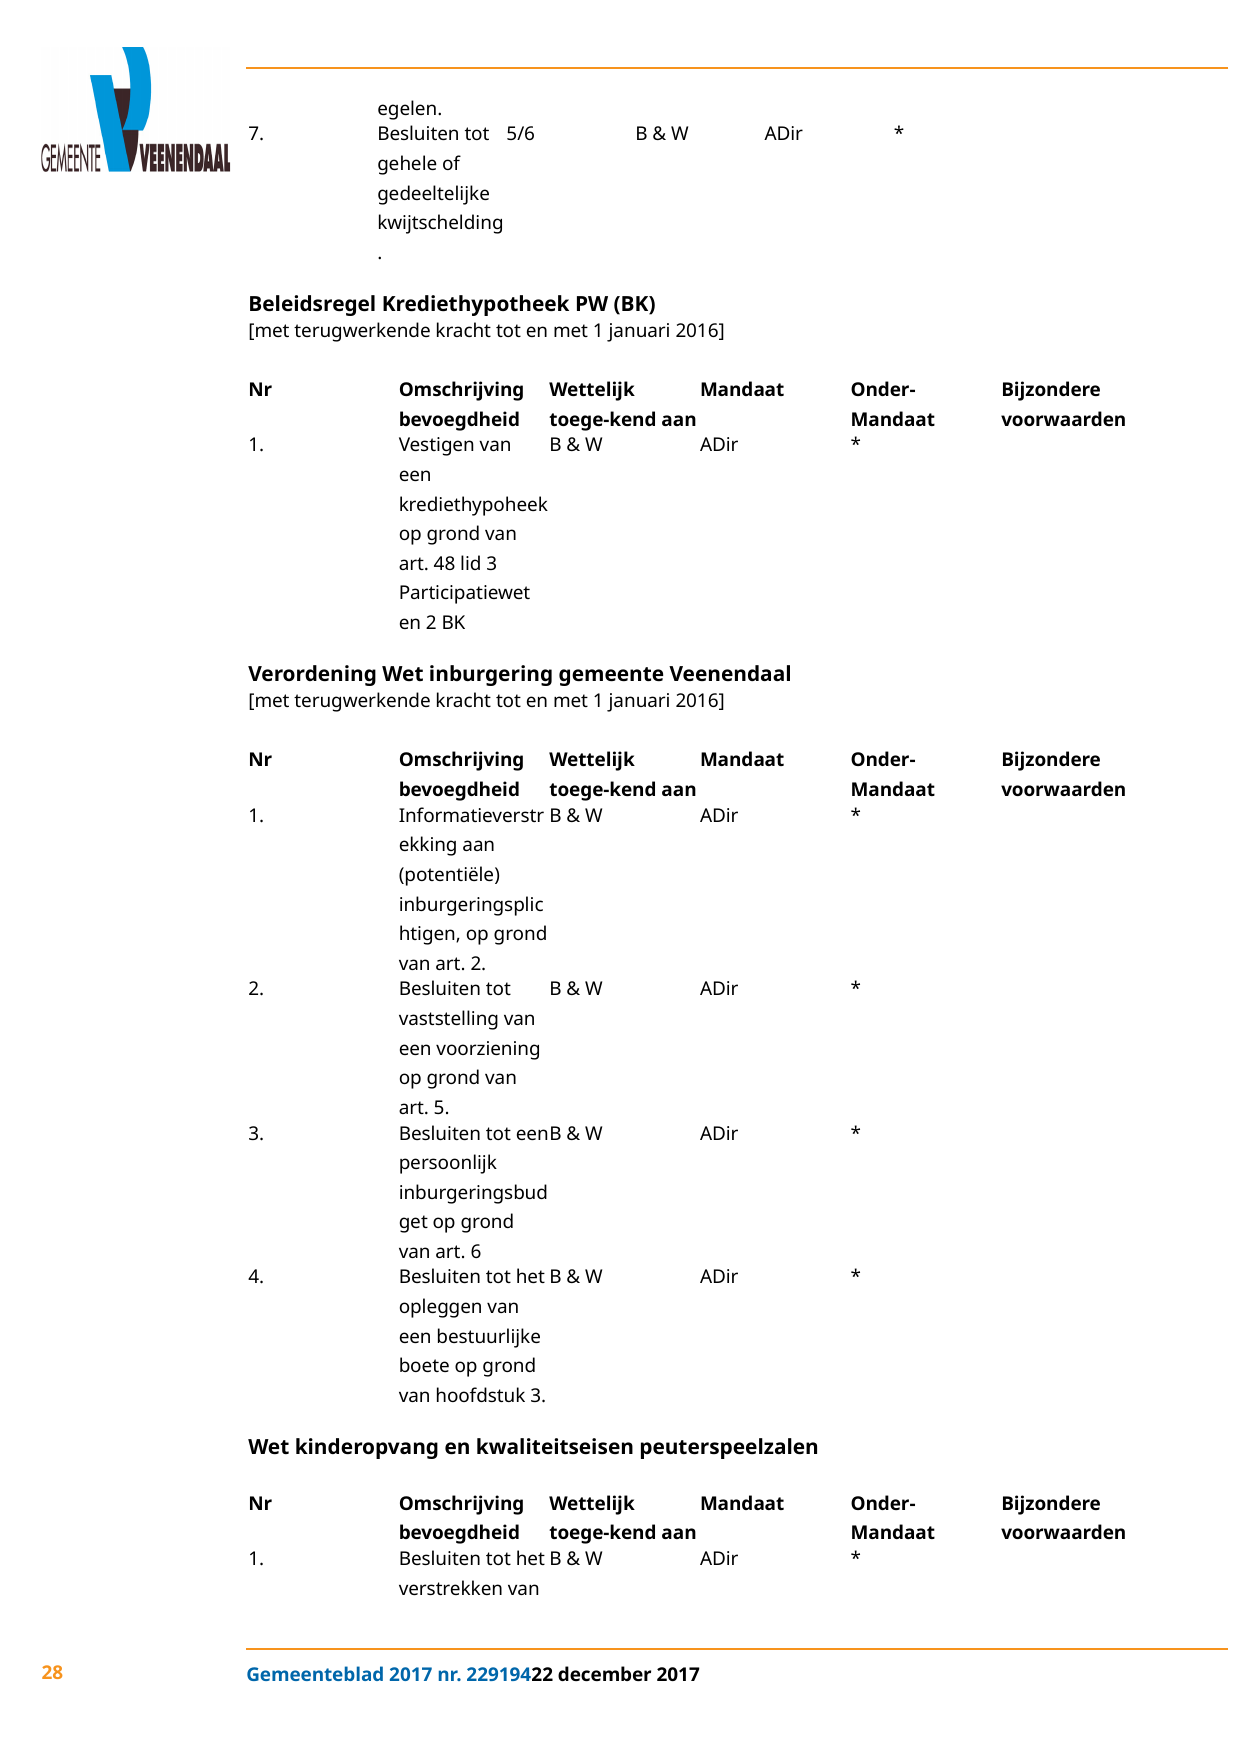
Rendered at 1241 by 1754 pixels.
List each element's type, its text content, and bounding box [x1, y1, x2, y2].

table_cell [1001, 432, 1152, 635]
table_cell B & W [549, 802, 700, 976]
table_header Wettelijk toege-kend aan [549, 747, 700, 802]
table_cell B & W [549, 1545, 700, 1601]
table_cell 2. [248, 976, 398, 1120]
table_cell 4. [248, 1264, 398, 1408]
table_header Nr [248, 1490, 398, 1545]
table_cell 1. [248, 802, 398, 976]
table_cell B & W [549, 1120, 700, 1264]
table_header Mandaat [700, 1490, 850, 1545]
table_header Omschrijving bevoegdheid [399, 1490, 549, 1545]
table_cell [1001, 802, 1152, 976]
table_cell 1. [248, 1545, 398, 1601]
table_cell B & W [549, 432, 700, 635]
table_cell [506, 95, 635, 121]
table_header Nr [248, 376, 398, 432]
table_cell Besluiten tot een persoonlijk inburgeringsbudget op grond van art. 6 [399, 1120, 549, 1264]
table_cell * [850, 1120, 1001, 1264]
table_cell Besluiten tot het verstrekken van [399, 1545, 549, 1601]
table_cell B & W [549, 1264, 700, 1408]
table_cell * [850, 1264, 1001, 1408]
table_cell ADir [700, 1120, 850, 1264]
table_cell Vestigen van een krediethypoheek op grond van art. 48 lid 3 Participatiewet en 2 BK [399, 432, 549, 635]
table_cell 5/6 [506, 121, 635, 264]
table_cell [1001, 976, 1152, 1120]
table_header Mandaat [700, 747, 850, 802]
table_cell [248, 121, 377, 264]
table_cell egelen. [377, 95, 506, 121]
text [met terugwerkende kracht tot en met 1 januari 2016] [248, 317, 1152, 343]
table_cell ADir [700, 432, 850, 635]
table_cell [1001, 1120, 1152, 1264]
table_cell ADir [700, 1545, 850, 1601]
table_cell [1001, 1264, 1152, 1408]
picture [123, 47, 231, 172]
table_cell [248, 95, 377, 121]
table_cell ADir [764, 121, 893, 264]
table_cell [764, 95, 893, 121]
table_cell * [850, 1545, 1001, 1601]
table_cell * [850, 432, 1001, 635]
text Beleidsregel Krediethypotheek PW (BK) [248, 289, 1152, 317]
table_cell Besluiten tot gehele of gedeeltelijke kwijtschelding. [377, 121, 506, 264]
table_cell ADir [700, 1264, 850, 1408]
text Verordening Wet inburgering gemeente Veenendaal [248, 659, 1152, 687]
table_cell Besluiten tot vaststelling van een voorziening op grond van art. 5. [399, 976, 549, 1120]
table_header Onder- Mandaat [850, 1490, 1001, 1545]
table_cell [635, 95, 764, 121]
table_cell 3. [248, 1120, 398, 1264]
table_header Omschrijving bevoegdheid [399, 747, 549, 802]
table_cell * [850, 802, 1001, 976]
table_cell 1. [248, 432, 398, 635]
text [met terugwerkende kracht tot en met 1 januari 2016] [248, 687, 1152, 713]
table_header Wettelijk toege-kend aan [549, 1490, 700, 1545]
table_cell Besluiten tot het opleggen van een bestuurlijke boete op grond van hoofdstuk 3. [399, 1264, 549, 1408]
table_cell Informatieverstrekking aan (potentiële) inburgeringsplichtigen, op grond van art. 2. [399, 802, 549, 976]
picture [41, 47, 130, 172]
table_cell [894, 95, 1022, 121]
table_header Onder- Mandaat [850, 376, 1001, 432]
table_cell [1023, 121, 1152, 264]
table_cell ADir [700, 976, 850, 1120]
table_header Mandaat [700, 376, 850, 432]
table_cell * [850, 976, 1001, 1120]
table_header Bijzondere voorwaarden [1001, 1490, 1152, 1545]
table_header Wettelijk toege-kend aan [549, 376, 700, 432]
text Wet kinderopvang en kwaliteitseisen peuterspeelzalen [248, 1432, 1152, 1460]
table_header Bijzondere voorwaarden [1001, 747, 1152, 802]
table_cell * [894, 121, 1022, 264]
table_header Onder- Mandaat [850, 747, 1001, 802]
table_cell B & W [635, 121, 764, 264]
table_cell ADir [700, 802, 850, 976]
table_header Omschrijving bevoegdheid [399, 376, 549, 432]
table_cell B & W [549, 976, 700, 1120]
table_cell [1001, 1545, 1152, 1601]
table_cell [1023, 95, 1152, 121]
table_header Nr [248, 747, 398, 802]
table_header Bijzondere voorwaarden [1001, 376, 1152, 432]
